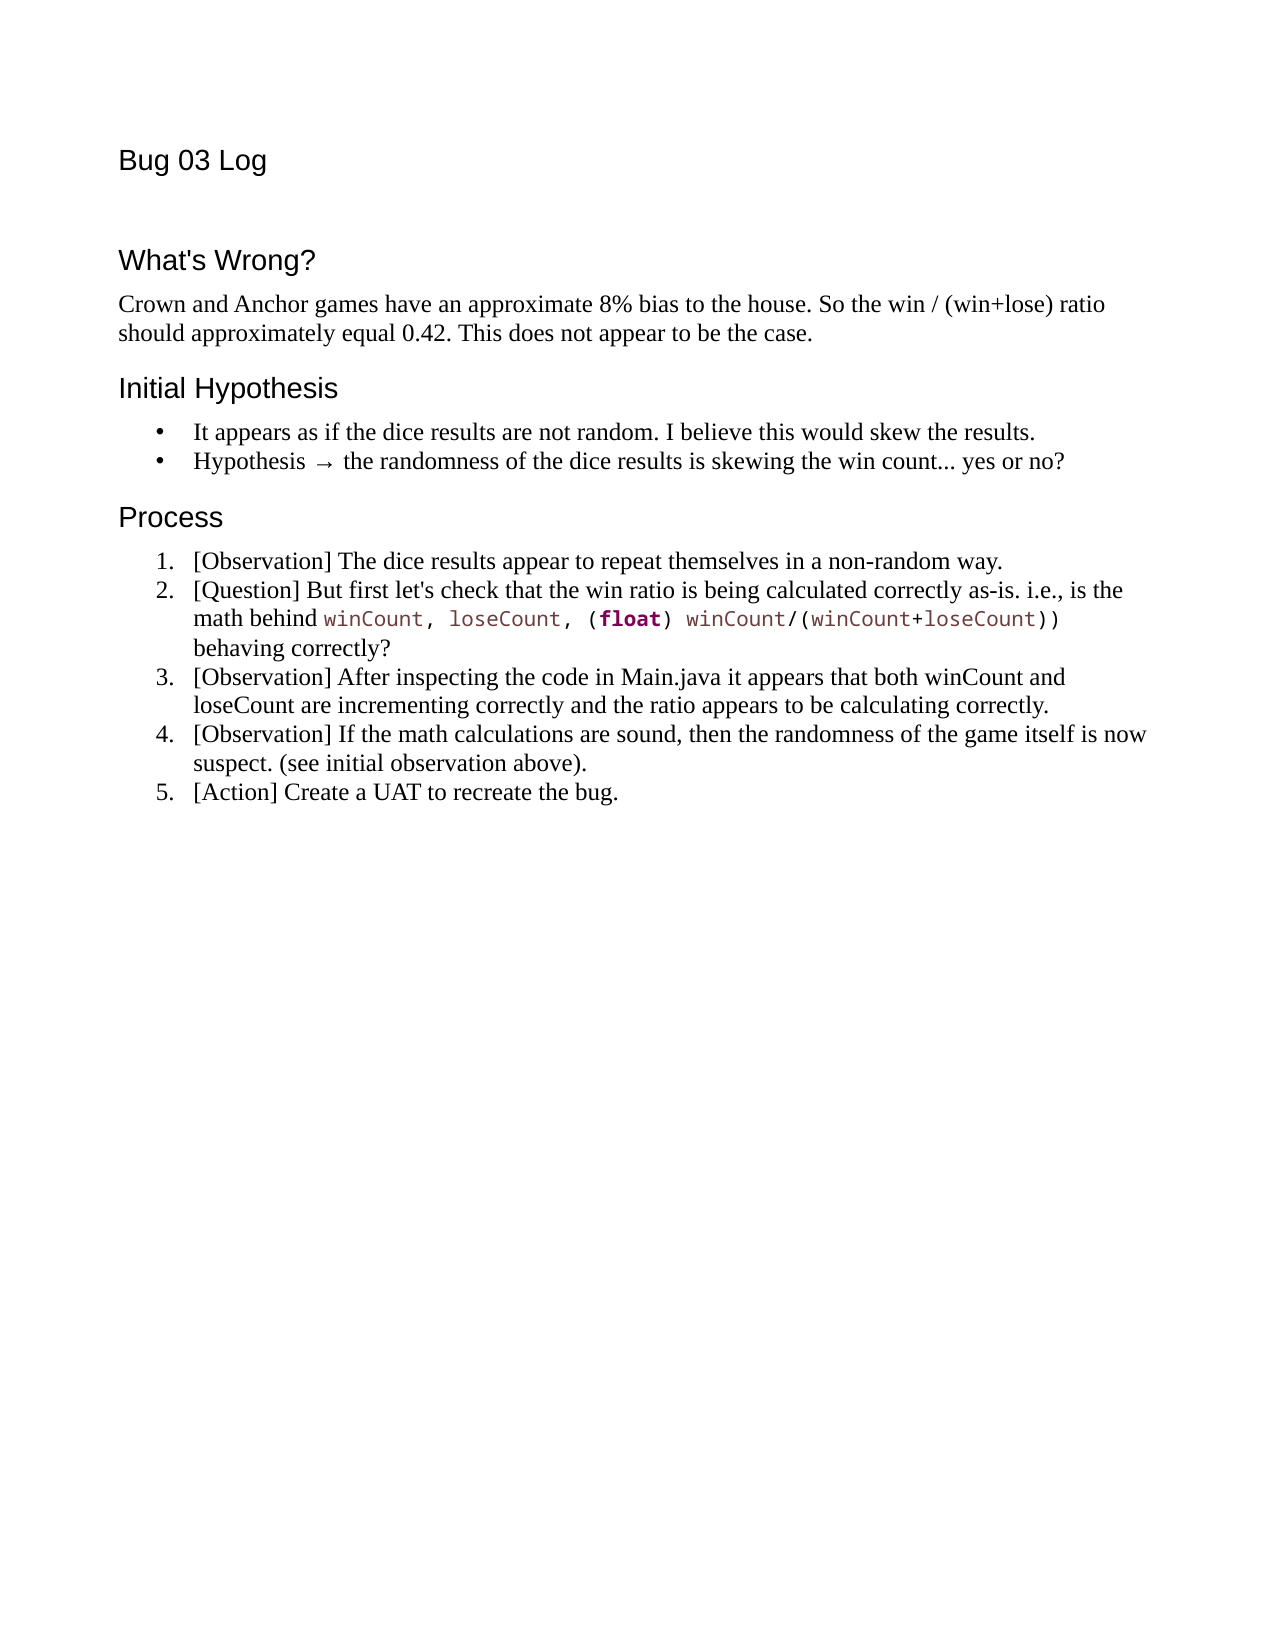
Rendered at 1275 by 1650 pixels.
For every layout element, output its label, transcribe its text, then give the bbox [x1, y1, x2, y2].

subtitle Process [118, 500, 1157, 533]
subtitle What's Wrong? [118, 243, 1157, 276]
list [Action] Create a UAT to recreate the bug. [156, 777, 1157, 806]
subtitle Initial Hypothesis [118, 371, 1157, 405]
list [Observation] After inspecting the code in Main.java it appears that both winCount and loseCount are incrementing correctly and the ratio appears to be calculating correctly. [156, 662, 1157, 719]
list It appears as if the dice results are not random. I believe this would skew the results. [156, 417, 1157, 446]
text should approximately equal 0.42. This does not appear to be the case. [118, 318, 1157, 346]
list [Observation] If the math calculations are sound, then the randomness of the game itself is now suspect. (see initial observation above). [156, 719, 1157, 777]
list [Observation] The dice results appear to repeat themselves in a non-random way. [156, 546, 1157, 575]
title Bug 03 Log [118, 143, 1157, 177]
list Hypothesis → the randomness of the dice results is skewing the win count... yes or no? [156, 446, 1157, 475]
list [Question] But first let's check that the win ratio is being calculated correctly as-is. i.e., is the math behind winCount, loseCount, (float) winCount/(winCount+loseCount)) behaving correctly? [156, 575, 1157, 662]
text Crown and Anchor games have an approximate 8% bias to the house. So the win / (win+lose) ratio [118, 289, 1157, 318]
